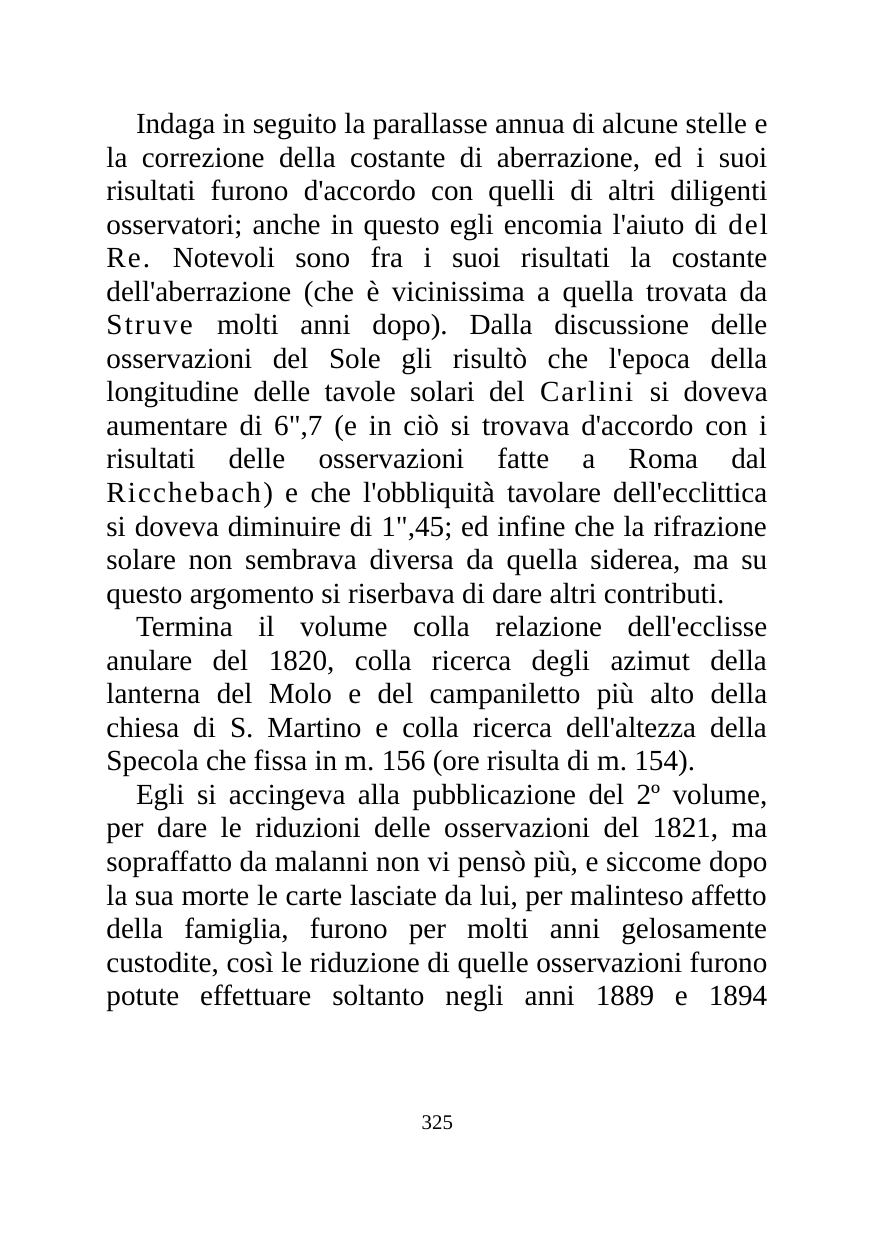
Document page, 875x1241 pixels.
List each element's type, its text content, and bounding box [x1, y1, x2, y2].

text Egli si accingeva alla pubblicazione del 2º volume, per dare le riduzioni delle osservazioni del 1821, ma sopraffatto da malanni non vi pensò più, e siccome dopo la sua morte le carte lasciate da lui, per malinteso affetto della famiglia, furono per molti anni gelosamente custodite, così le riduzione di quelle osservazioni furono potute effettuare soltanto negli anni 1889 e 1894 [106, 777, 768, 1012]
text Termina il volume colla relazione dell'ecclisse anulare del 1820, colla ricerca degli azimut della lanterna del Molo e del campaniletto più alto della chiesa di S. Martino e colla ricerca dell'altezza della Specola che fissa in m. 156 (ore risulta di m. 154). [106, 609, 768, 777]
text Indaga in seguito la parallasse annua di alcune stelle e la correzione della costante di aberrazione, ed i suoi risultati furono d'accordo con quelli di altri diligenti osservatori; anche in questo egli encomia l'aiuto di del Re. Notevoli sono fra i suoi risultati la costante dell'aberrazione (che è vicinissima a quella trovata da Struve molti anni dopo). Dalla discussione delle osservazioni del Sole gli risultò che l'epoca della longitudine delle tavole solari del Carlini si doveva aumentare di 6",7 (e in ciò si trovava d'accordo con i risultati delle osservazioni fatte a Roma dal Ricchebach) e che l'obbliquità tavolare dell'ecclittica si doveva diminuire di 1",45; ed infine che la rifrazione solare non sembrava diversa da quella siderea, ma su questo argomento si riserbava di dare altri contributi. [106, 106, 768, 609]
